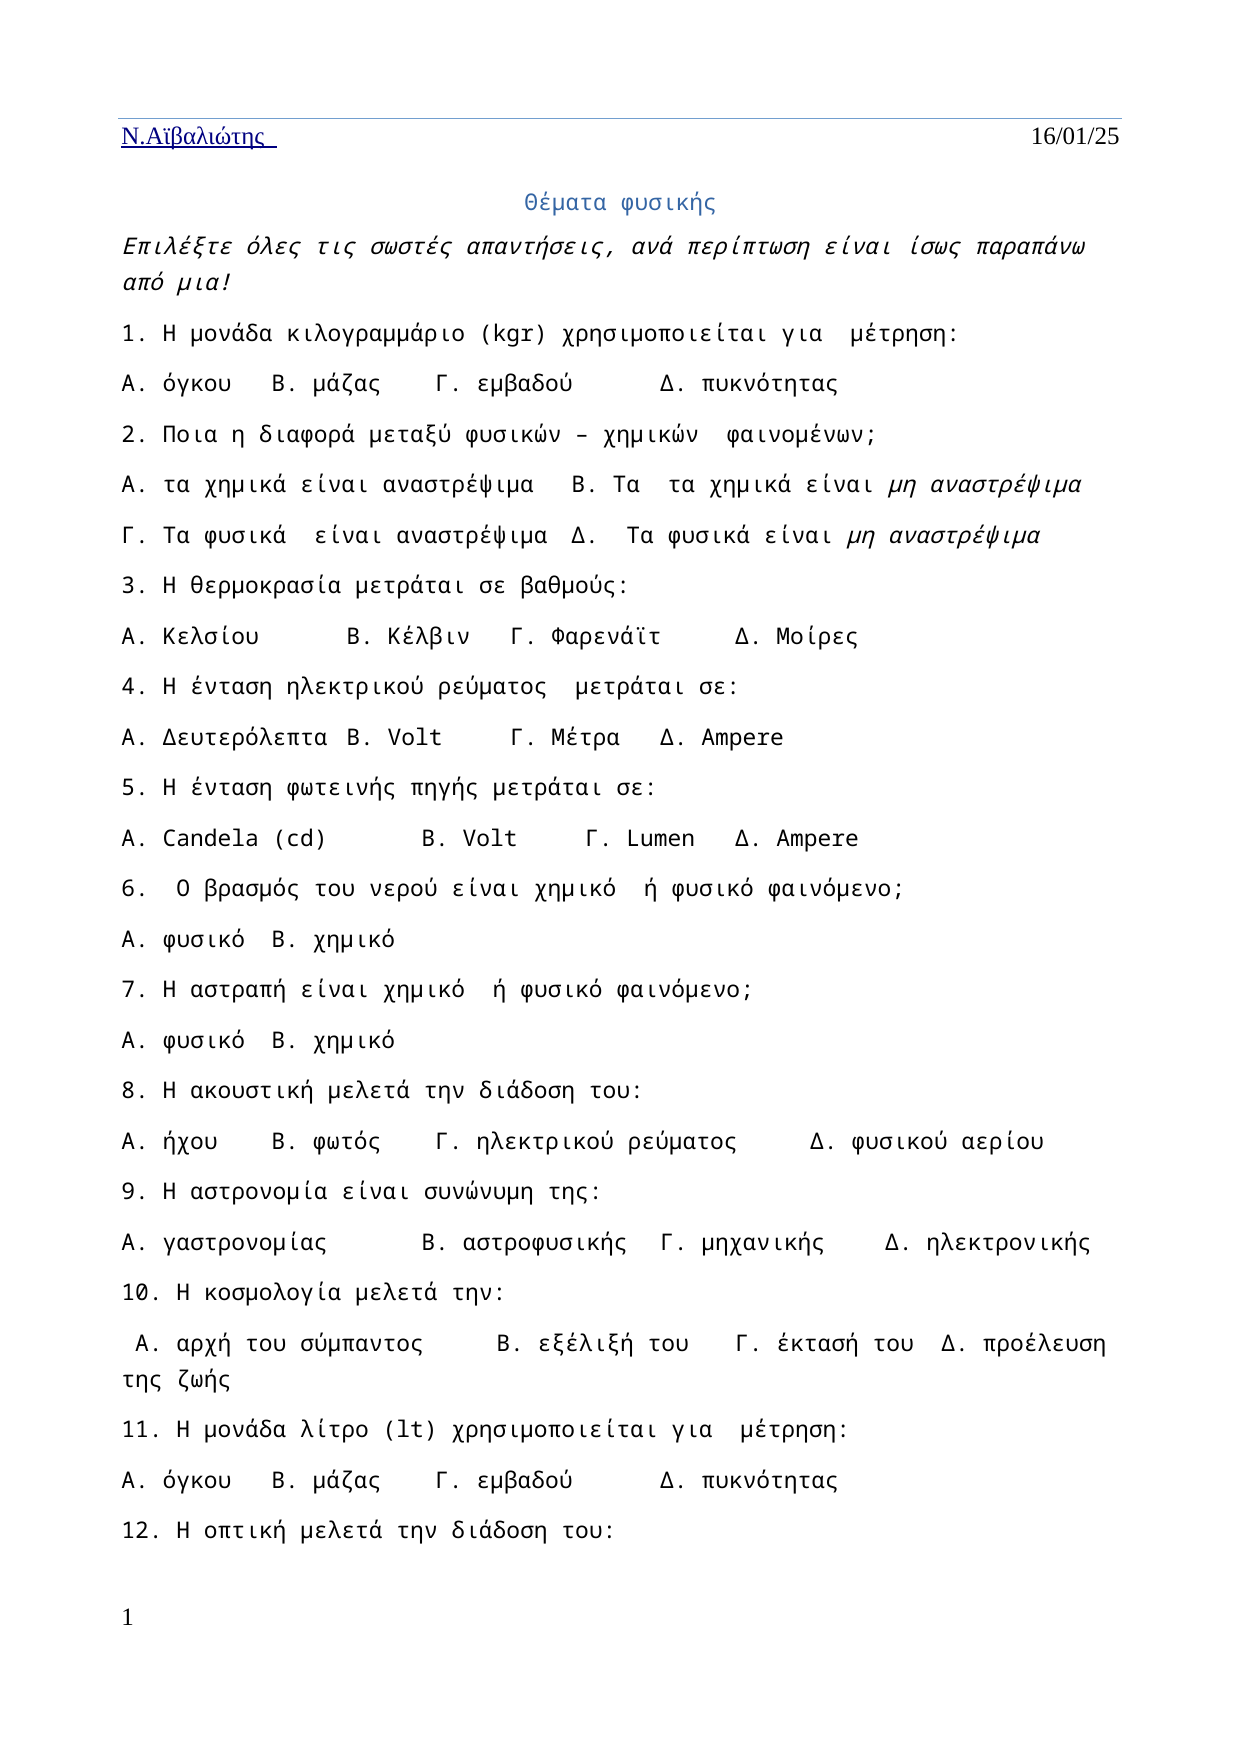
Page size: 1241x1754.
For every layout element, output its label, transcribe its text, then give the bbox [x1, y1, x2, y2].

text 1. Η μονάδα κιλογραμμάριο (kgr) χρησιμοποιείται για μέτρηση: [121, 316, 1119, 348]
text Α. Δευτερόλεπτα Β. Volt Γ. Μέτρα Δ. Ampere [121, 721, 1119, 752]
text Α. τα χημικά είναι αναστρέψιμα Β. Τα τα χημικά είναι μη αναστρέψιμα [121, 468, 1119, 499]
text Α. αρχή του σύμπαντος Β. εξέλιξή του Γ. έκτασή του Δ. προέλευση της ζωής [121, 1327, 1119, 1394]
text Α. φυσικό Β. χημικό [121, 1024, 1119, 1055]
text Α. όγκου Β. μάζας Γ. εμβαδού Δ. πυκνότητας [121, 1464, 1119, 1495]
text Α. ήχου Β. φωτός Γ. ηλεκτρικού ρεύματος Δ. φυσικού αερίου [121, 1125, 1119, 1156]
text Γ. Τα φυσικά είναι αναστρέψιμα Δ. Τα φυσικά είναι μη αναστρέψιμα [121, 518, 1119, 550]
text 8. Η ακουστική μελετά την διάδοση του: [121, 1074, 1119, 1106]
text Α. φυσικό Β. χημικό [121, 923, 1119, 954]
text Α. Κελσίου Β. Κέλβιν Γ. Φαρενάϊτ Δ. Μοίρες [121, 619, 1119, 651]
text Επιλέξτε όλες τις σωστές απαντήσεις, ανά περίπτωση είναι ίσως παραπάνω από μια! [121, 230, 1119, 297]
text 10. Η κοσμολογία μελετά την: [121, 1276, 1119, 1308]
text 12. Η οπτική μελετά την διάδοση του: [121, 1514, 1119, 1546]
text 9. Η αστρονομία είναι συνώνυμη της: [121, 1175, 1119, 1207]
text Α. γαστρονομίας Β. αστροφυσικής Γ. μηχανικής Δ. ηλεκτρονικής [121, 1226, 1119, 1257]
subtitle Θέματα φυσικής [121, 186, 1119, 217]
text 5. Η ένταση φωτεινής πηγής μετράται σε: [121, 771, 1119, 802]
text 7. Η αστραπή είναι χημικό ή φυσικό φαινόμενο; [121, 973, 1119, 1004]
text 2. Ποια η διαφορά μεταξύ φυσικών – χημικών φαινομένων; [121, 417, 1119, 449]
text 3. Η θερμοκρασία μετράται σε βαθμούς: [121, 569, 1119, 600]
text Α. όγκου Β. μάζας Γ. εμβαδού Δ. πυκνότητας [121, 367, 1119, 398]
text Α. Candela (cd) Β. Volt Γ. Lumen Δ. Ampere [121, 822, 1119, 853]
text 4. Η ένταση ηλεκτρικού ρεύματος μετράται σε: [121, 670, 1119, 701]
text 6. Ο βρασμός του νερού είναι χημικό ή φυσικό φαινόμενο; [121, 872, 1119, 903]
text 11. Η μονάδα λίτρο (lt) χρησιμοποιείται για μέτρηση: [121, 1413, 1119, 1444]
